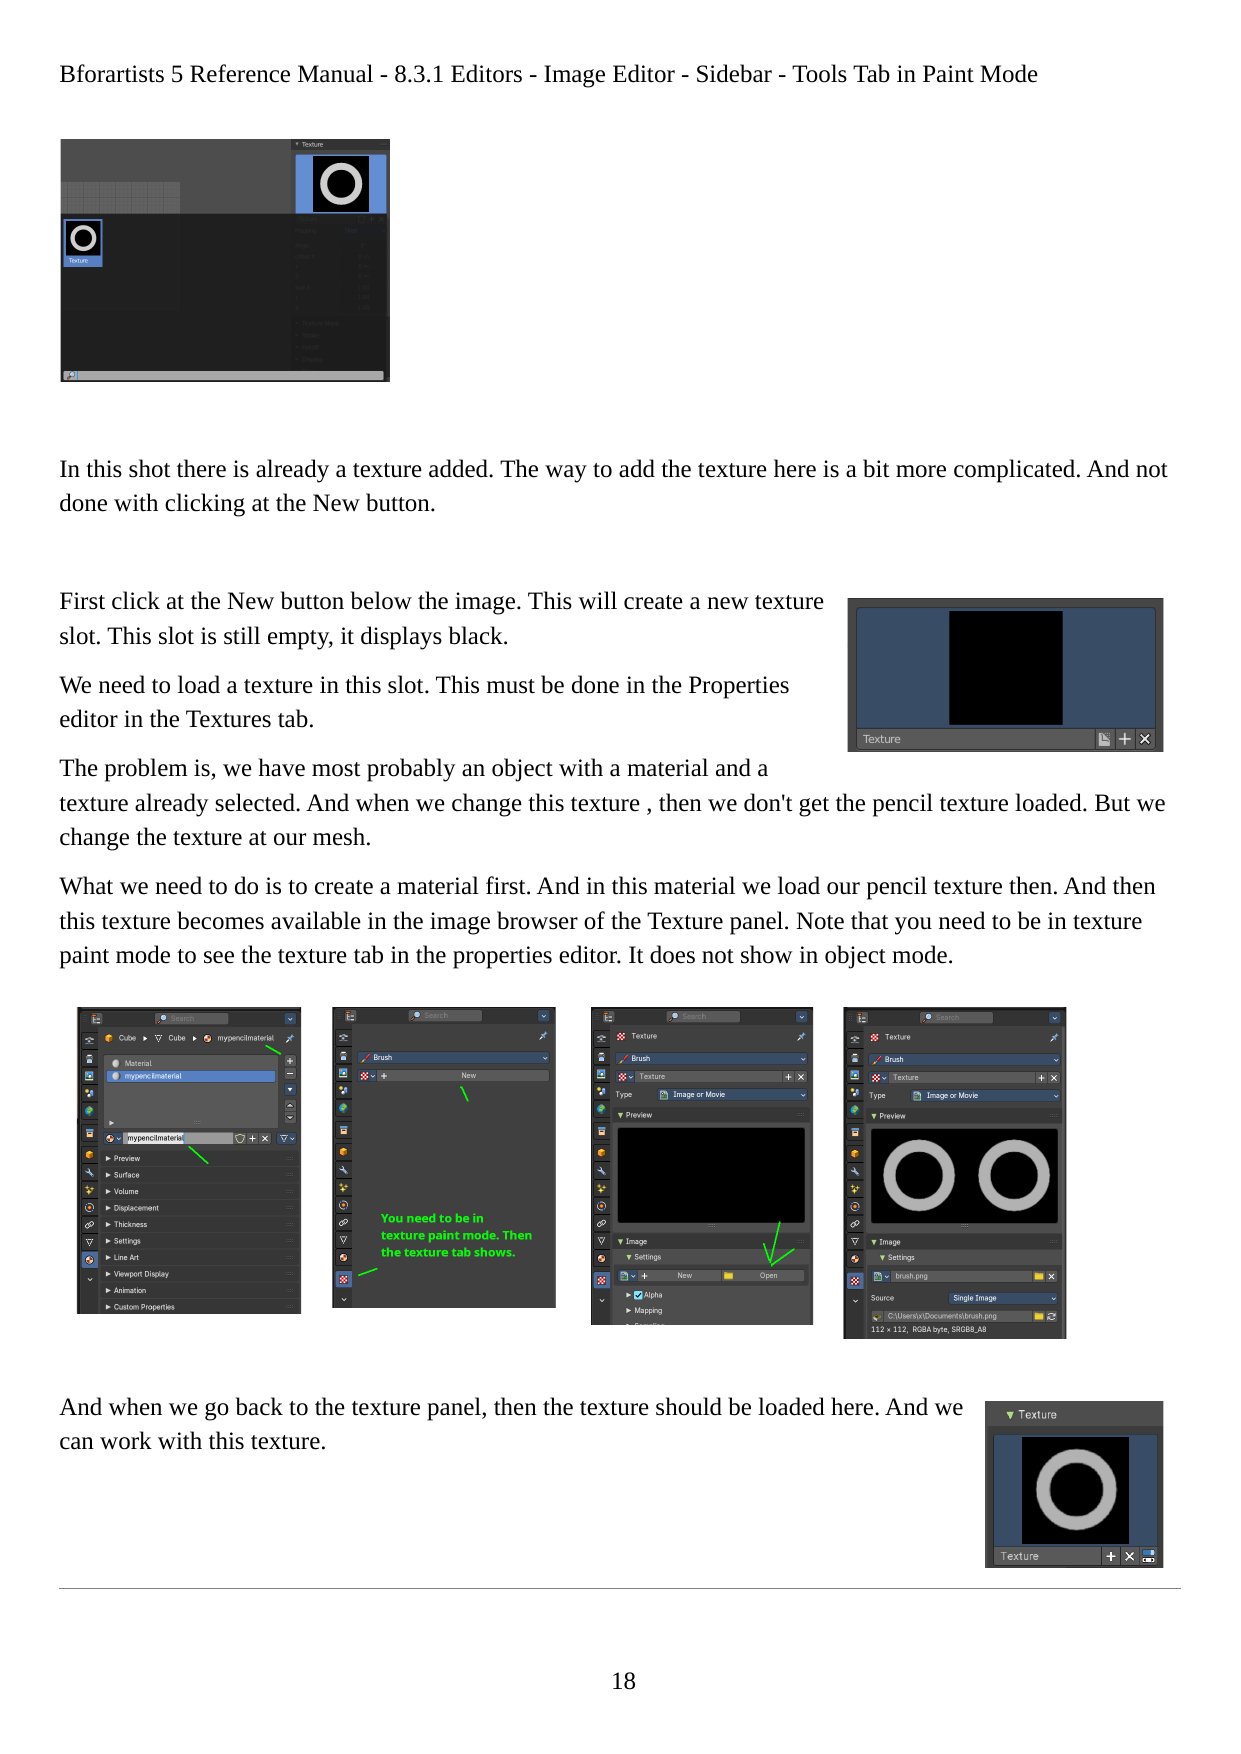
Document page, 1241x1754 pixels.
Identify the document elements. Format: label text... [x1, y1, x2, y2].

text In this shot there is already a texture added. The way to add the texture here is a bit more complicated. And not done with clicking at the New button. [59, 454, 1181, 517]
picture [591, 1007, 814, 1325]
picture [60, 139, 390, 382]
text First click at the New button below the image. This will create a new texture slot. This slot is still empty, it displays black. [59, 586, 1181, 649]
picture [76, 1007, 302, 1314]
picture [843, 1007, 1067, 1339]
text And when we go back to the texture panel, then the texture should be loaded here. And we can work with this texture. [59, 1392, 1181, 1455]
picture [847, 598, 1164, 752]
picture [332, 1007, 556, 1308]
picture [985, 1401, 1164, 1568]
text We need to load a texture in this slot. This must be done in the Properties editor in the Textures tab. [59, 670, 847, 733]
text What we need to do is to create a material first. And in this material we load our pencil texture then. And then this texture becomes available in the image browser of the Texture panel. Note that you need to be in texture paint mode to see the texture tab in the properties editor. It does not show in object mode. [59, 871, 1181, 969]
text The problem is, we have most probably an object with a material and a texture already selected. And when we change this texture , then we don't get the pencil texture loaded. But we change the texture at our mesh. [59, 753, 1181, 851]
